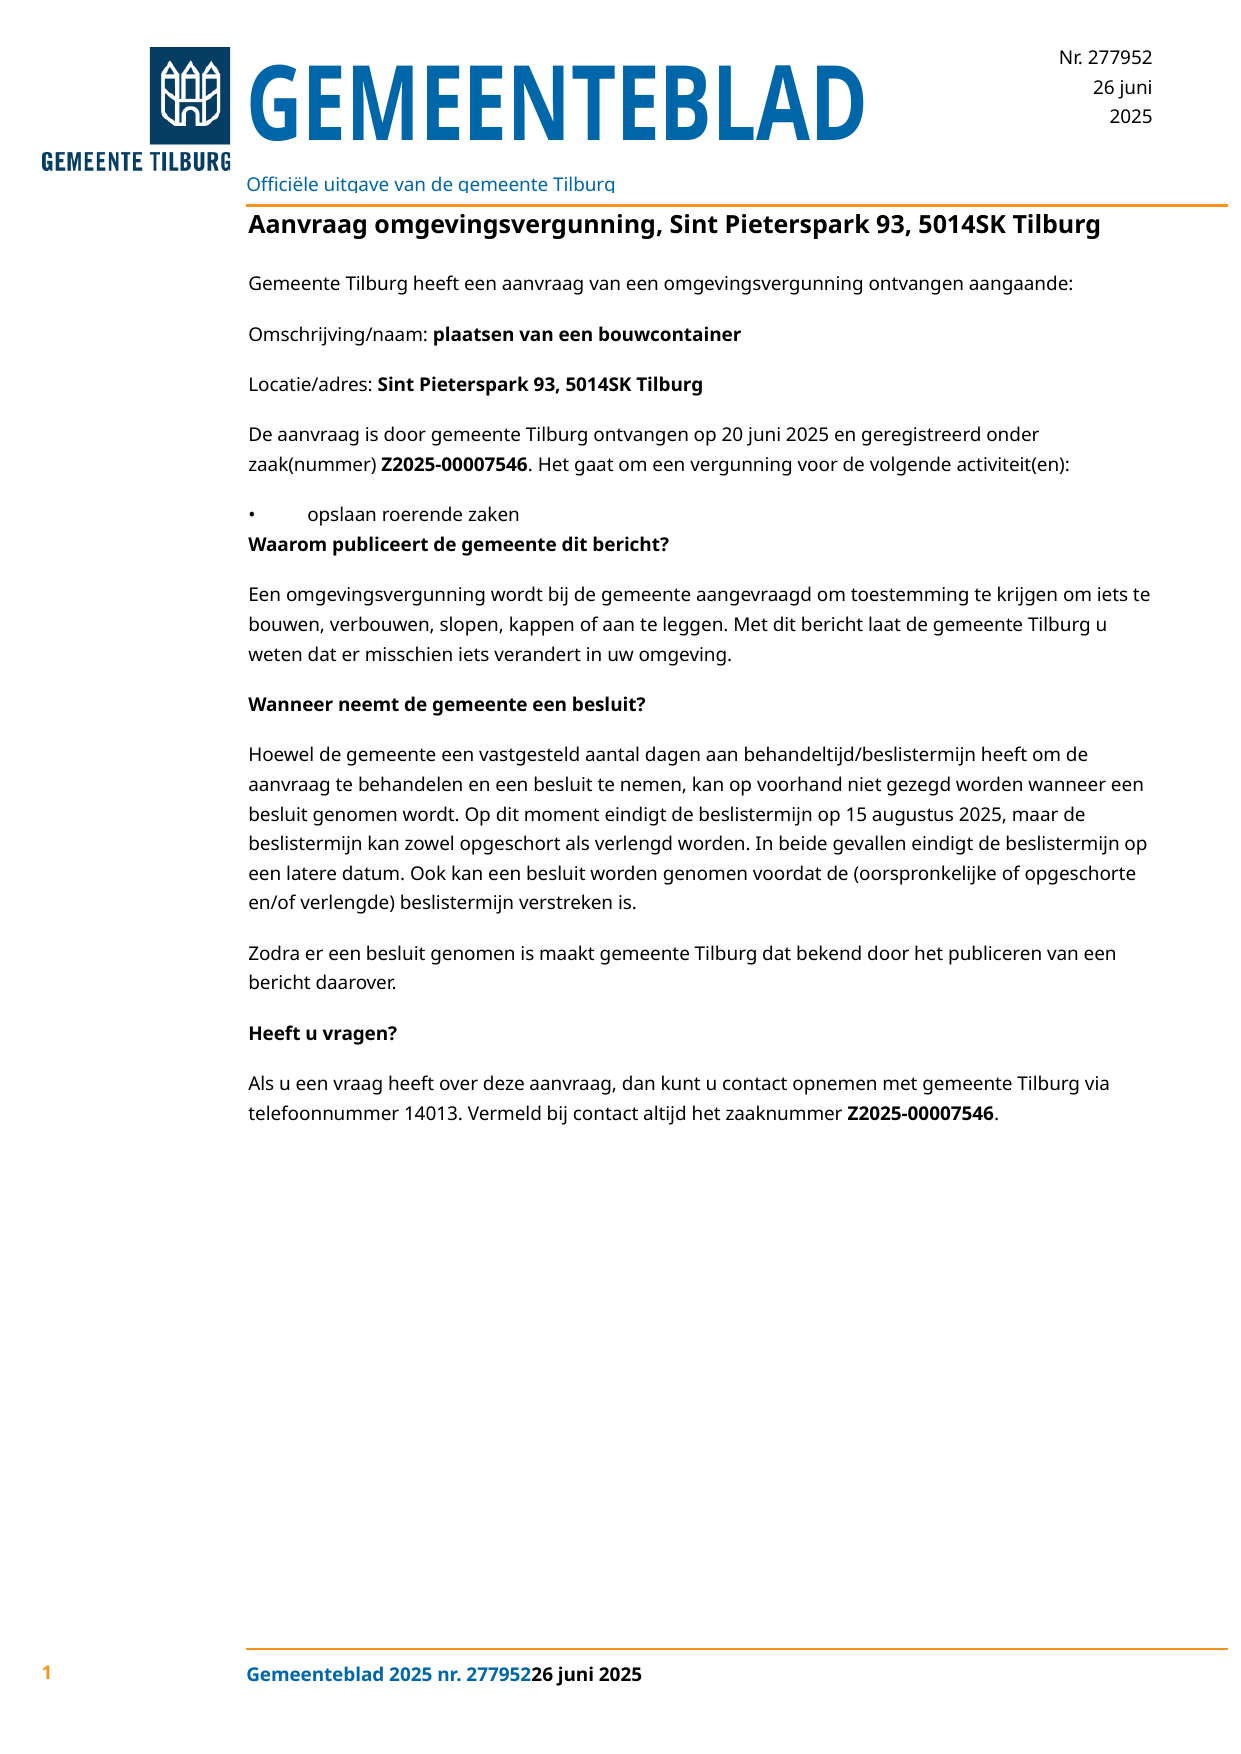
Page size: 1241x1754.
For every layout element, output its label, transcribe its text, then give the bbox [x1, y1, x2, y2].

text Hoewel de gemeente een vastgesteld aantal dagen aan behandeltijd/beslistermijn heeft om de aanvraag te behandelen en een besluit te nemen, kan op voorhand niet gezegd worden wanneer een besluit genomen wordt. Op dit moment eindigt de beslistermijn op 15 augustus 2025, maar de beslistermijn kan zowel opgeschort als verlengd worden. In beide gevallen eindigt de beslistermijn op een latere datum. Ook kan een besluit worden genomen voordat de (oorspronkelijke of opgeschorte en/of verlengde) beslistermijn verstreken is. [248, 742, 1152, 915]
text Zodra er een besluit genomen is maakt gemeente Tilburg dat bekend door het publiceren van een bericht daarover. [248, 940, 1152, 995]
picture [41, 47, 231, 172]
list opslaan roerende zaken [248, 502, 1152, 527]
text Heeft u vragen? [248, 1020, 1152, 1046]
text Aanvraag omgevingsvergunning, Sint Pieterspark 93, 5014SK Tilburg [248, 207, 1152, 241]
text Wanneer neemt de gemeente een besluit? [248, 691, 1152, 717]
text Een omgevingsvergunning wordt bij de gemeente aangevraagd om toestemming te krijgen om iets te bouwen, verbouwen, slopen, kappen of aan te leggen. Met dit bericht laat de gemeente Tilburg u weten dat er misschien iets verandert in uw omgeving. [248, 582, 1152, 666]
text Omschrijving/naam: plaatsen van een bouwcontainer [248, 321, 1152, 346]
text Als u een vraag heeft over deze aanvraag, dan kunt u contact opnemen met gemeente Tilburg via telefoonnummer 14013. Vermeld bij contact altijd het zaaknummer Z2025-00007546. [248, 1070, 1152, 1126]
text Waarom publiceert de gemeente dit bericht? [248, 531, 1152, 557]
text Locatie/adres: Sint Pieterspark 93, 5014SK Tilburg [248, 371, 1152, 397]
text De aanvraag is door gemeente Tilburg ontvangen op 20 juni 2025 en geregistreerd onder zaak(nummer) Z2025-00007546. Het gaat om een vergunning voor de volgende activiteit(en): [248, 422, 1152, 477]
text Gemeente Tilburg heeft een aanvraag van een omgevingsvergunning ontvangen aangaande: [248, 270, 1152, 296]
